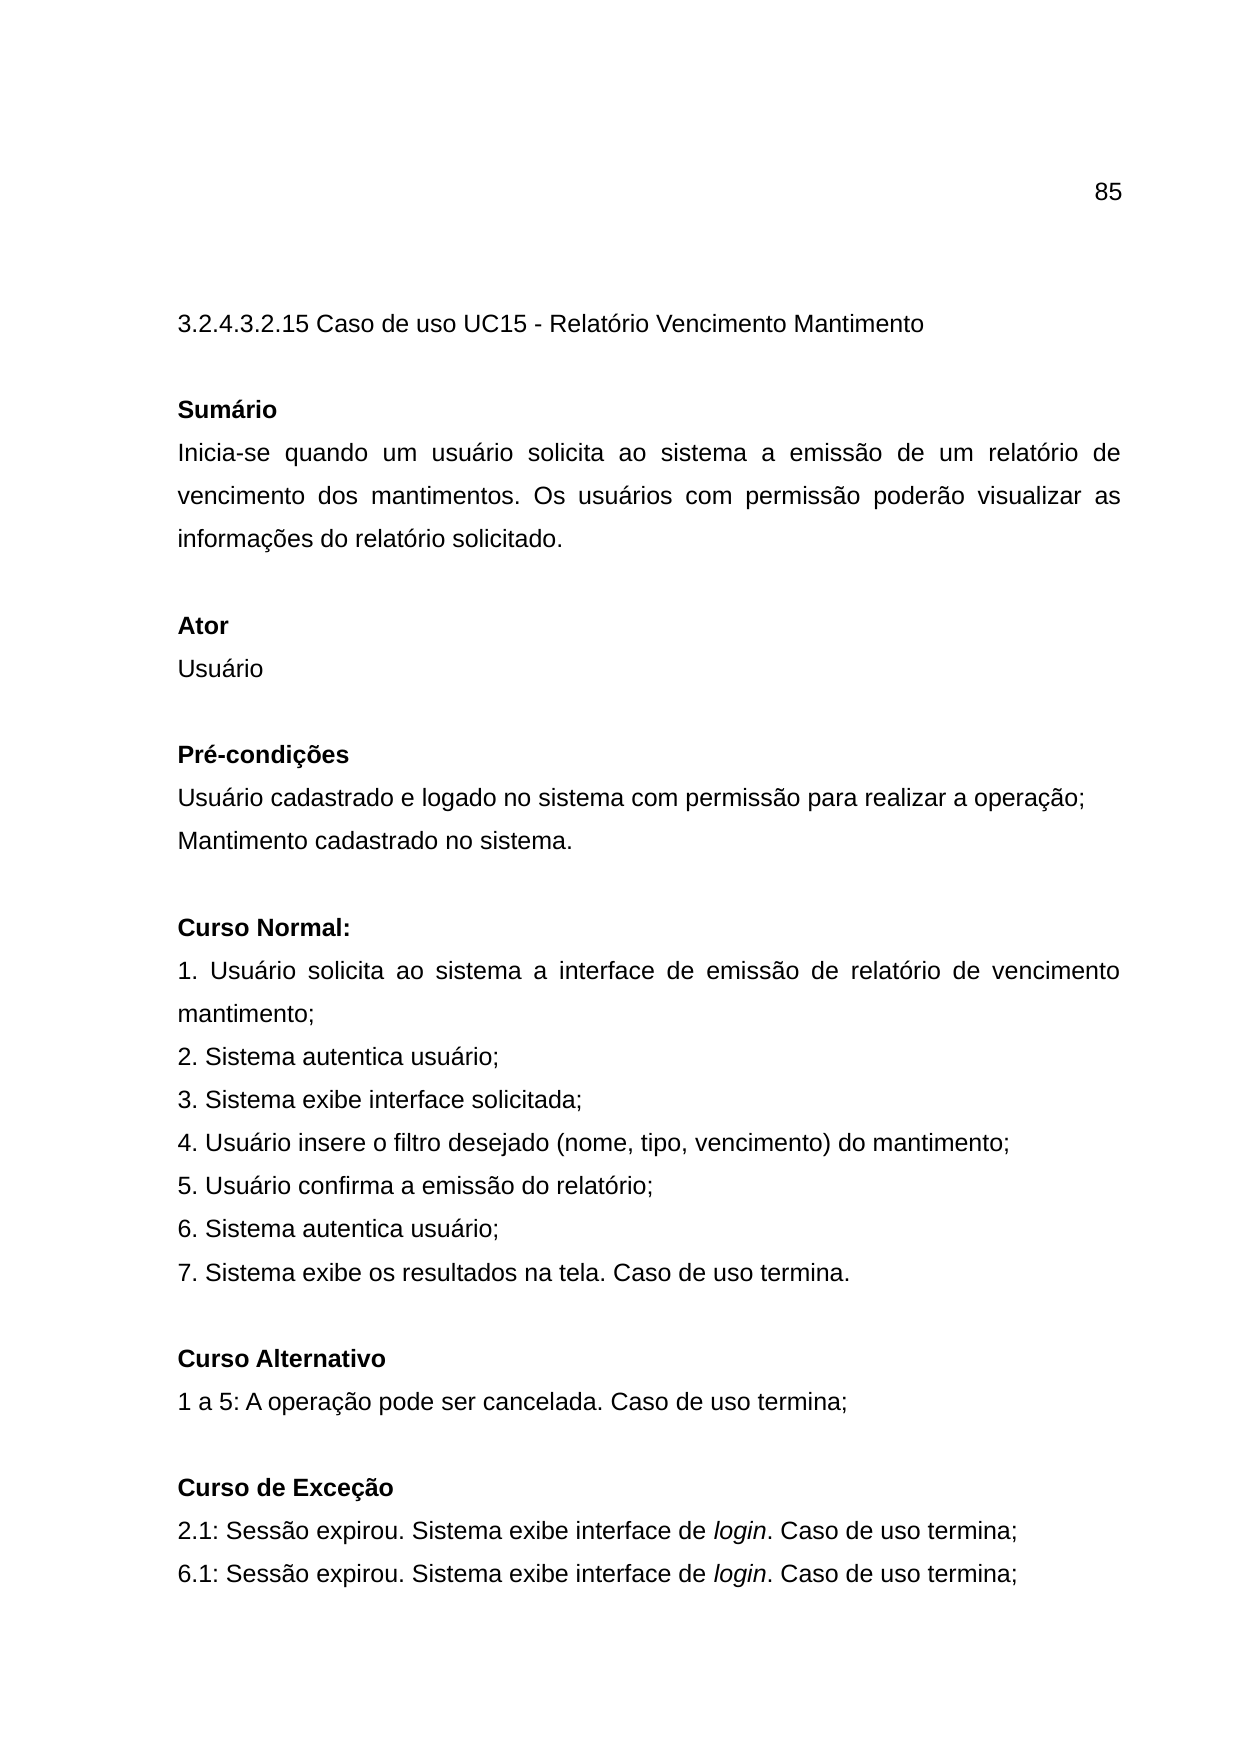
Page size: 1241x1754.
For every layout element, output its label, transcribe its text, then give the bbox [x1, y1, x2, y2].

text 2.1: Sessão expirou. Sistema exibe interface de login. Caso de uso termina; [177, 1516, 1122, 1545]
text Usuário [177, 654, 1122, 683]
text Usuário cadastrado e logado no sistema com permissão para realizar a operação; [177, 783, 1122, 812]
text 1. Usuário solicita ao sistema a interface de emissão de relatório de vencimento mantimento; [177, 956, 1122, 1028]
text 6. Sistema autentica usuário; [177, 1214, 1122, 1243]
text Inicia-se quando um usuário solicita ao sistema a emissão de um relatório de vencimento dos mantimentos. Os usuários com permissão poderão visualizar as informações do relatório solicitado. [177, 438, 1122, 553]
text 3. Sistema exibe interface solicitada; [177, 1085, 1122, 1114]
text 5. Usuário confirma a emissão do relatório; [177, 1171, 1122, 1200]
text 4. Usuário insere o filtro desejado (nome, tipo, vencimento) do mantimento; [177, 1128, 1122, 1157]
text 2. Sistema autentica usuário; [177, 1042, 1122, 1071]
text 7. Sistema exibe os resultados na tela. Caso de uso termina. [177, 1258, 1122, 1286]
text Sumário [177, 395, 1122, 424]
text Curso de Exceção [177, 1473, 1122, 1502]
text 1 a 5: A operação pode ser cancelada. Caso de uso termina; [177, 1387, 1122, 1416]
text Curso Normal: [177, 913, 1122, 941]
text Curso Alternativo [177, 1344, 1122, 1373]
text 3.2.4.3.2.15 Caso de uso UC15 - Relatório Vencimento Mantimento [177, 309, 1122, 338]
text Ator [177, 611, 1122, 639]
text 6.1: Sessão expirou. Sistema exibe interface de login. Caso de uso termina; [177, 1559, 1122, 1588]
text Pré-condições [177, 740, 1122, 769]
text Mantimento cadastrado no sistema. [177, 826, 1122, 855]
